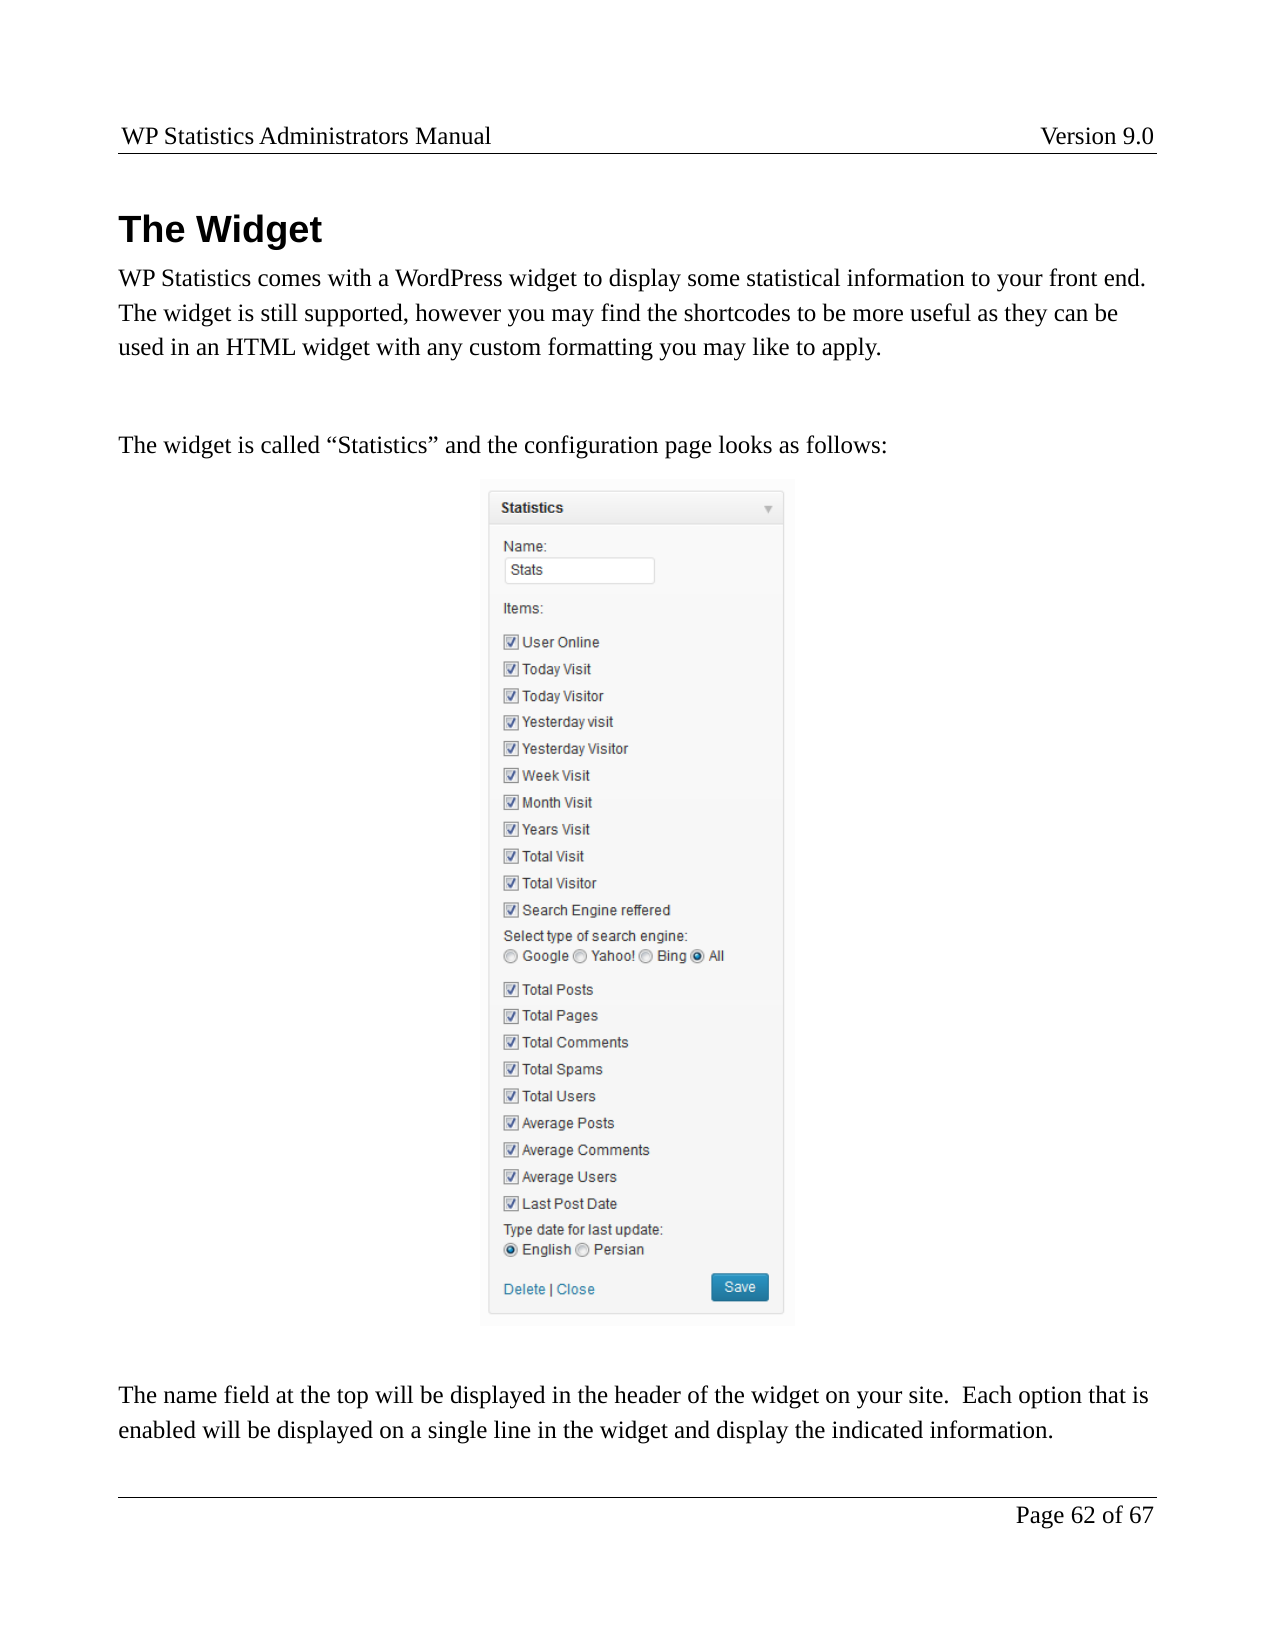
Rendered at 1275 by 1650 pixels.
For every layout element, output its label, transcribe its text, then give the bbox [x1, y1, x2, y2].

text The widget is called “Statistics” and the configuration page looks as follows: [118, 431, 1157, 459]
text The name field at the top will be displayed in the header of the widget on your site. Each option that is enabled will be displayed on a single line in the widget and display the indicated information. [118, 1380, 1157, 1444]
text WP Statistics comes with a WordPress widget to display some statistical information to your front end. The widget is still supported, however you may find the shortcodes to be more useful as they can be used in an HTML widget with any custom formatting you may like to apply. [118, 263, 1157, 361]
subtitle The Widget [118, 207, 1157, 251]
picture [479, 479, 796, 1326]
